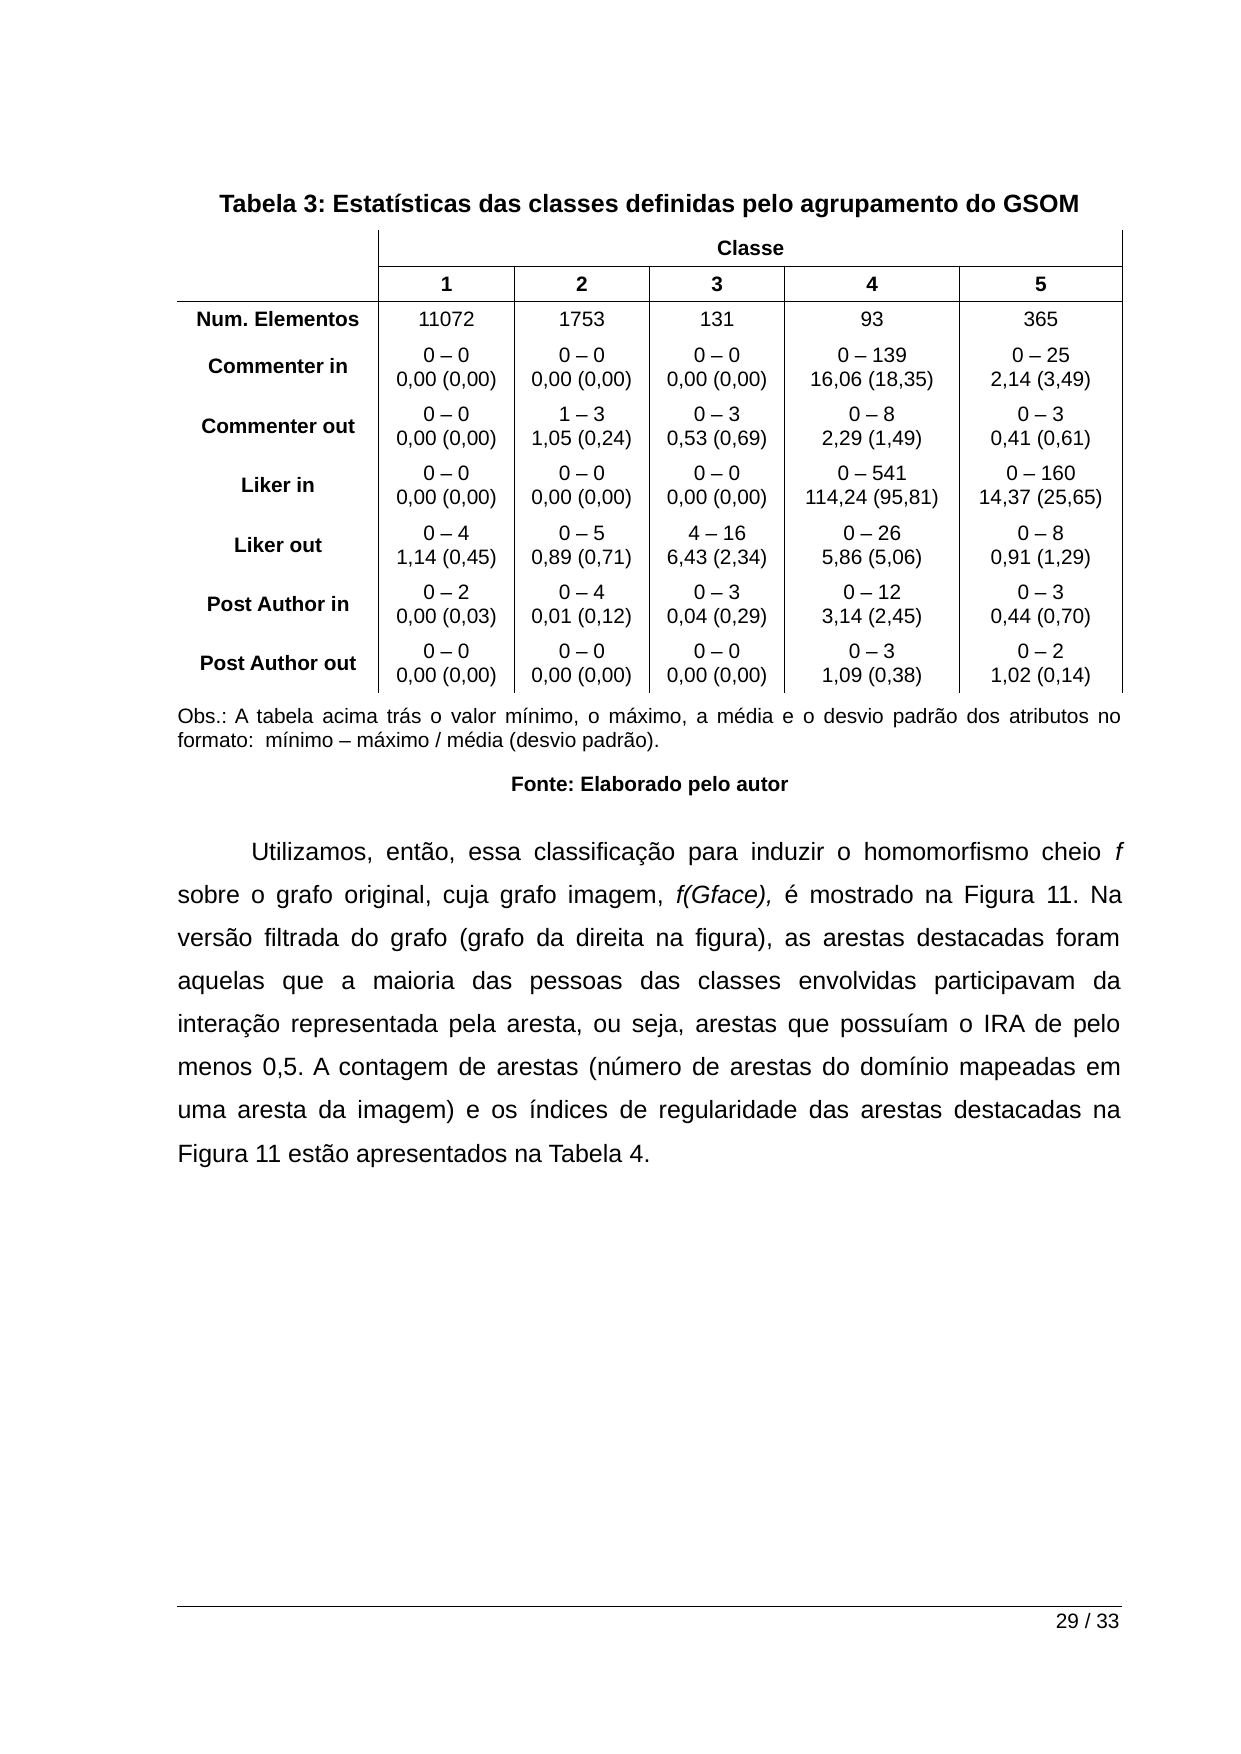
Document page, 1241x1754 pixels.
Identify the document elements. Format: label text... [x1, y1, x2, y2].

table_cell 4 – 16 6,43 (2,34) [650, 515, 784, 574]
text Utilizamos, então, essa classificação para induzir o homomorfismo cheio f sobre o grafo original, cuja grafo imagem, f(Gface), é mostrado na Figura 11. Na versão filtrada do grafo (grafo da direita na figura), as arestas destacadas foram aquelas que a maioria das pessoas das classes envolvidas participavam da interação representada pela aresta, ou seja, arestas que possuíam o IRA de pelo menos 0,5. A contagem de arestas (número de arestas do domínio mapeadas em uma aresta da imagem) e os índices de regularidade das arestas destacadas na Figura 11 estão apresentados na Tabela 4. [177, 837, 1122, 1167]
table_cell 0 – 25 2,14 (3,49) [960, 337, 1122, 396]
table_cell Liker out [177, 515, 378, 574]
table_cell 0 – 0 0,00 (0,00) [379, 634, 514, 693]
table_cell 0 – 0 0,00 (0,00) [515, 337, 649, 396]
table_cell 1753 [515, 302, 649, 337]
table_cell 0 – 3 0,53 (0,69) [650, 396, 784, 455]
table_cell 0 – 4 1,14 (0,45) [379, 515, 514, 574]
table_cell 0 – 0 0,00 (0,00) [650, 455, 784, 515]
text Obs.: A tabela acima trás o valor mínimo, o máximo, a média e o desvio padrão dos atributos no formato: mínimo – máximo / média (desvio padrão). [177, 703, 1122, 751]
table_cell 0 – 3 1,09 (0,38) [785, 634, 959, 693]
table_header [177, 230, 378, 266]
table_header Classe [379, 230, 1122, 266]
table_cell 2 [515, 267, 649, 301]
table_cell 0 – 139 16,06 (18,35) [785, 337, 959, 396]
table_cell 0 – 0 0,00 (0,00) [379, 396, 514, 455]
table_cell 0 – 0 0,00 (0,00) [650, 634, 784, 693]
table_cell 0 – 0 0,00 (0,00) [650, 337, 784, 396]
table_cell 5 [960, 267, 1122, 301]
table_cell 3 [650, 267, 784, 301]
table_cell Commenter out [177, 396, 378, 455]
table_cell 0 – 0 0,00 (0,00) [515, 634, 649, 693]
table_cell 0 – 2 1,02 (0,14) [960, 634, 1122, 693]
table_cell Num. Elementos [177, 302, 378, 337]
table_cell 0 – 3 0,44 (0,70) [960, 574, 1122, 633]
table_cell 131 [650, 302, 784, 337]
table_cell 0 – 4 0,01 (0,12) [515, 574, 649, 633]
text Tabela 3: Estatísticas das classes definidas pelo agrupamento do GSOM [177, 189, 1122, 218]
table_cell Post Author out [177, 634, 378, 693]
table_cell 0 – 0 0,00 (0,00) [379, 337, 514, 396]
table_cell 0 – 5 0,89 (0,71) [515, 515, 649, 574]
table_cell 93 [785, 302, 959, 337]
table_cell 0 – 0 0,00 (0,00) [379, 455, 514, 515]
table_cell 0 – 541 114,24 (95,81) [785, 455, 959, 515]
table_cell 0 – 3 0,04 (0,29) [650, 574, 784, 633]
table_cell 4 [785, 267, 959, 301]
table_cell 0 – 160 14,37 (25,65) [960, 455, 1122, 515]
table_cell 0 – 26 5,86 (5,06) [785, 515, 959, 574]
table_cell 11072 [379, 302, 514, 337]
table_cell 1 [379, 267, 514, 301]
table_cell 1 – 3 1,05 (0,24) [515, 396, 649, 455]
text Fonte: Elaborado pelo autor [177, 772, 1122, 796]
table_cell Liker in [177, 455, 378, 515]
table_cell 365 [960, 302, 1122, 337]
table_cell 0 – 0 0,00 (0,00) [515, 455, 649, 515]
table_cell 0 – 2 0,00 (0,03) [379, 574, 514, 633]
table_cell 0 – 12 3,14 (2,45) [785, 574, 959, 633]
table_cell 0 – 3 0,41 (0,61) [960, 396, 1122, 455]
table_cell 0 – 8 0,91 (1,29) [960, 515, 1122, 574]
table_cell Post Author in [177, 574, 378, 633]
table_cell Commenter in [177, 337, 378, 396]
table_cell [177, 266, 378, 301]
table_cell 0 – 8 2,29 (1,49) [785, 396, 959, 455]
